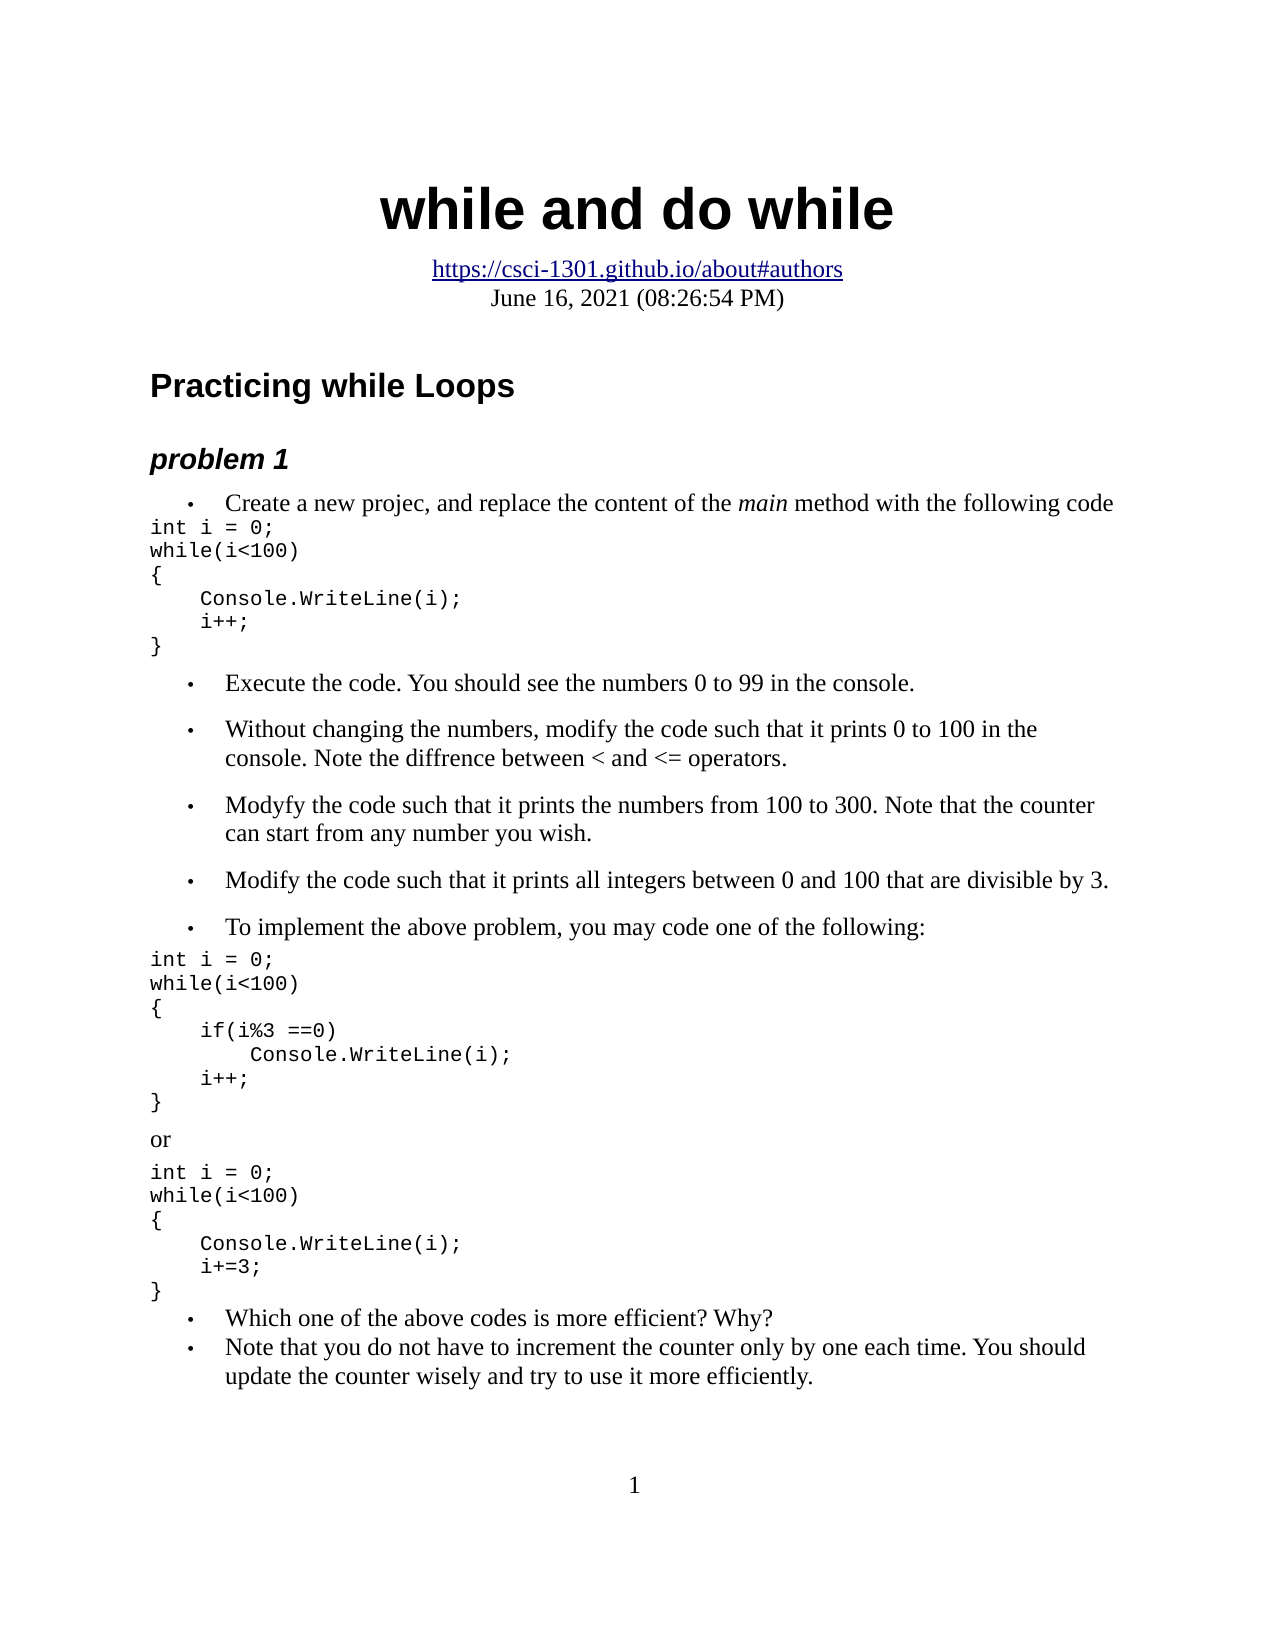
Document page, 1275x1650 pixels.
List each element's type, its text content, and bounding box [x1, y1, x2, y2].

list Without changing the numbers, modify the code such that it prints 0 to 100 in the console. Note the diffrence between < and <= operators. [187, 714, 1125, 772]
text if(i%3 ==0) [150, 1020, 1125, 1044]
text } [150, 635, 1125, 659]
list Modify the code such that it prints all integers between 0 and 100 that are divisible by 3. [187, 865, 1125, 894]
subtitle Practicing while Loops [150, 366, 1125, 404]
text June 16, 2021 (08:26:54 PM) [150, 283, 1125, 312]
list Modyfy the code such that it prints the numbers from 100 to 300. Note that the counter can start from any number you wish. [187, 790, 1125, 847]
list Create a new projec, and replace the content of the main method with the following code [187, 488, 1125, 517]
text i+=3; [150, 1256, 1125, 1280]
text Console.WriteLine(i); [150, 1233, 1125, 1256]
text while(i<100) [150, 1185, 1125, 1209]
text Console.WriteLine(i); [150, 588, 1125, 611]
list Execute the code. You should see the numbers 0 to 99 in the console. [187, 668, 1125, 696]
text { [150, 997, 1125, 1020]
text int i = 0; [150, 949, 1125, 973]
list Which one of the above codes is more efficient? Why? [187, 1303, 1125, 1332]
title while and do while [150, 175, 1125, 242]
text i++; [150, 1068, 1125, 1091]
text or [150, 1124, 1125, 1153]
subtitle problem 1 [150, 442, 1125, 476]
text i++; [150, 611, 1125, 635]
text while(i<100) [150, 973, 1125, 997]
text int i = 0; [150, 517, 1125, 540]
text Console.WriteLine(i); [150, 1044, 1125, 1068]
text { [150, 564, 1125, 588]
text { [150, 1209, 1125, 1233]
text while(i<100) [150, 540, 1125, 564]
list To implement the above problem, you may code one of the following: [187, 912, 1125, 941]
text } [150, 1091, 1125, 1115]
list Note that you do not have to increment the counter only by one each time. You should update the counter wisely and try to use it more efficiently. [187, 1332, 1125, 1390]
text int i = 0; [150, 1162, 1125, 1185]
text https://csci-1301.github.io/about#authors [150, 254, 1125, 283]
text } [150, 1280, 1125, 1303]
